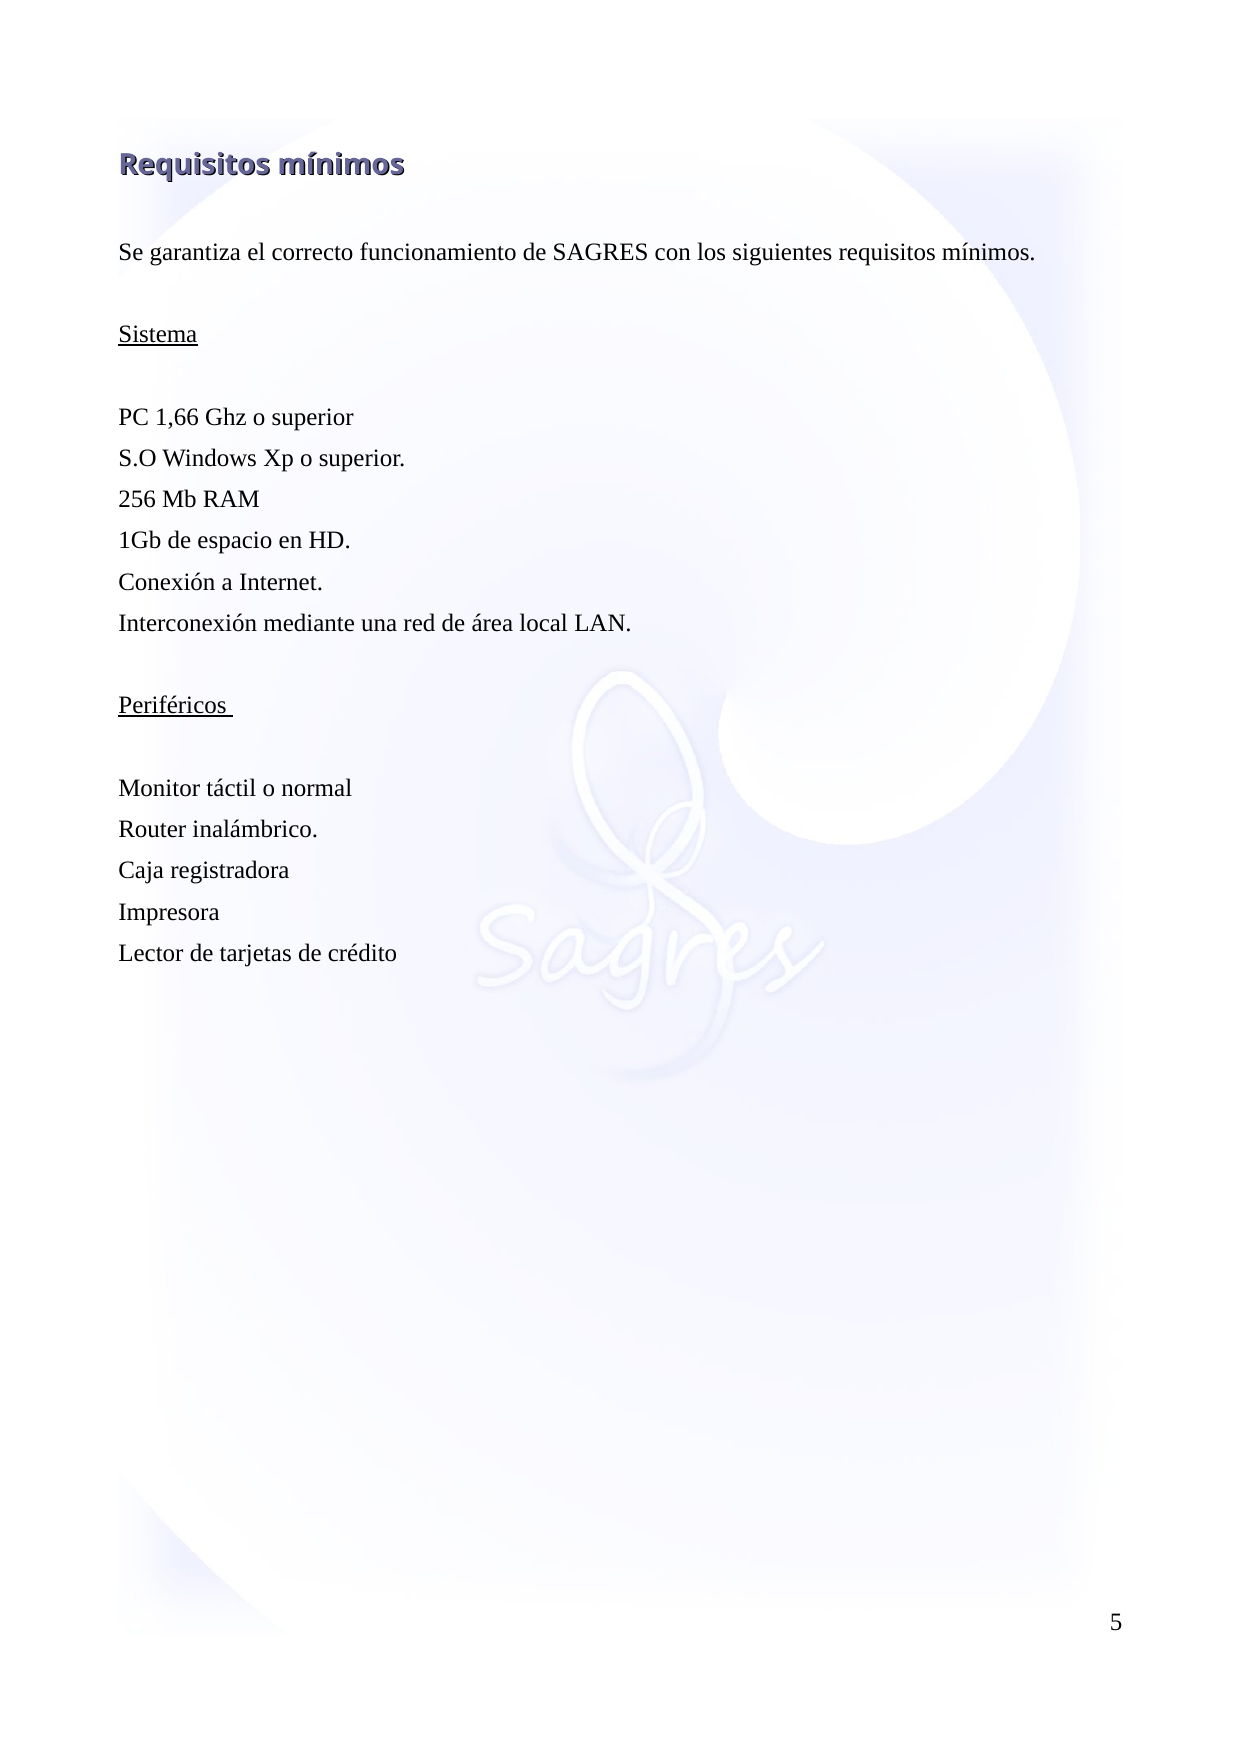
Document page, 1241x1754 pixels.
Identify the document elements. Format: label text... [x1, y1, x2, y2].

text Interconexión mediante una red de área local LAN. [118, 608, 1122, 637]
text 256 Mb RAM [118, 484, 1122, 513]
text PC 1,66 Ghz o superior [118, 402, 1122, 430]
text 1Gb de espacio en HD. [118, 525, 1122, 554]
text Impresora [118, 897, 1122, 925]
text Lector de tarjetas de crédito [118, 938, 1122, 967]
picture [118, 183, 1122, 237]
picture [118, 637, 1122, 690]
picture [118, 348, 1122, 402]
picture [118, 554, 1122, 567]
picture [118, 967, 1122, 1636]
text Conexión a Internet. [118, 567, 1122, 595]
picture [118, 843, 1122, 855]
picture [118, 265, 1122, 319]
picture [118, 118, 1122, 143]
text Periféricos [118, 690, 1122, 719]
text Monitor táctil o normal [118, 773, 1122, 802]
text Router inalámbrico. [118, 814, 1122, 843]
picture [118, 719, 1122, 773]
picture [118, 925, 1122, 938]
text Caja registradora [118, 855, 1122, 884]
text Sistema [118, 319, 1122, 348]
text S.O Windows Xp o superior. [118, 443, 1122, 472]
picture [118, 513, 1122, 525]
subtitle Requisitos mínimos [118, 143, 1122, 183]
picture [118, 430, 1122, 443]
picture [118, 472, 1122, 484]
picture [118, 884, 1122, 897]
picture [118, 802, 1122, 814]
picture [118, 595, 1122, 608]
text Se garantiza el correcto funcionamiento de SAGRES con los siguientes requisitos mínimos. [118, 237, 1122, 265]
